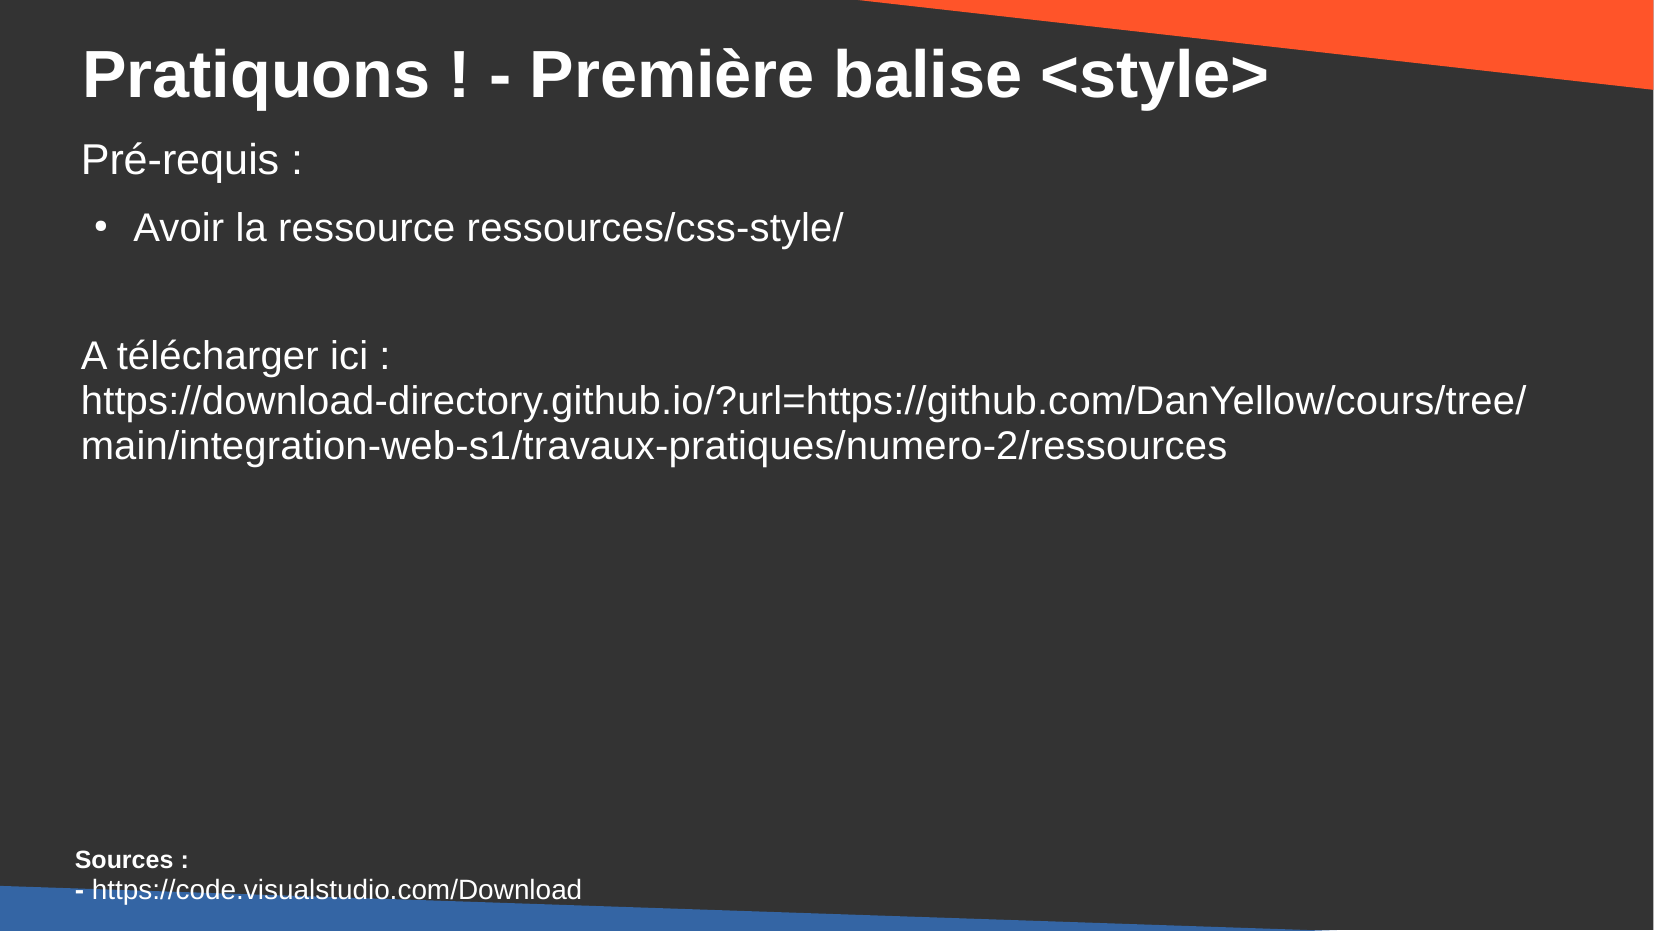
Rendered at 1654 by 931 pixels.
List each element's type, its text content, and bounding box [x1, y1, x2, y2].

text_box [857, 0, 1654, 90]
text_box Sources : - https://code.visualstudio.com/Download [60, 838, 1146, 928]
list Pré-requis : Avoir la ressource ressources/css-style/ A télécharger ici : https://download-directory.github.io/?url=https://github.com/DanYellow/cours/tree/main/integration-web-s1/travaux-pratiques/numero-2/ressources [80, 135, 1620, 473]
title Pratiquons ! - Première balise <style> [82, 37, 1571, 114]
text_box [0, 885, 1337, 931]
